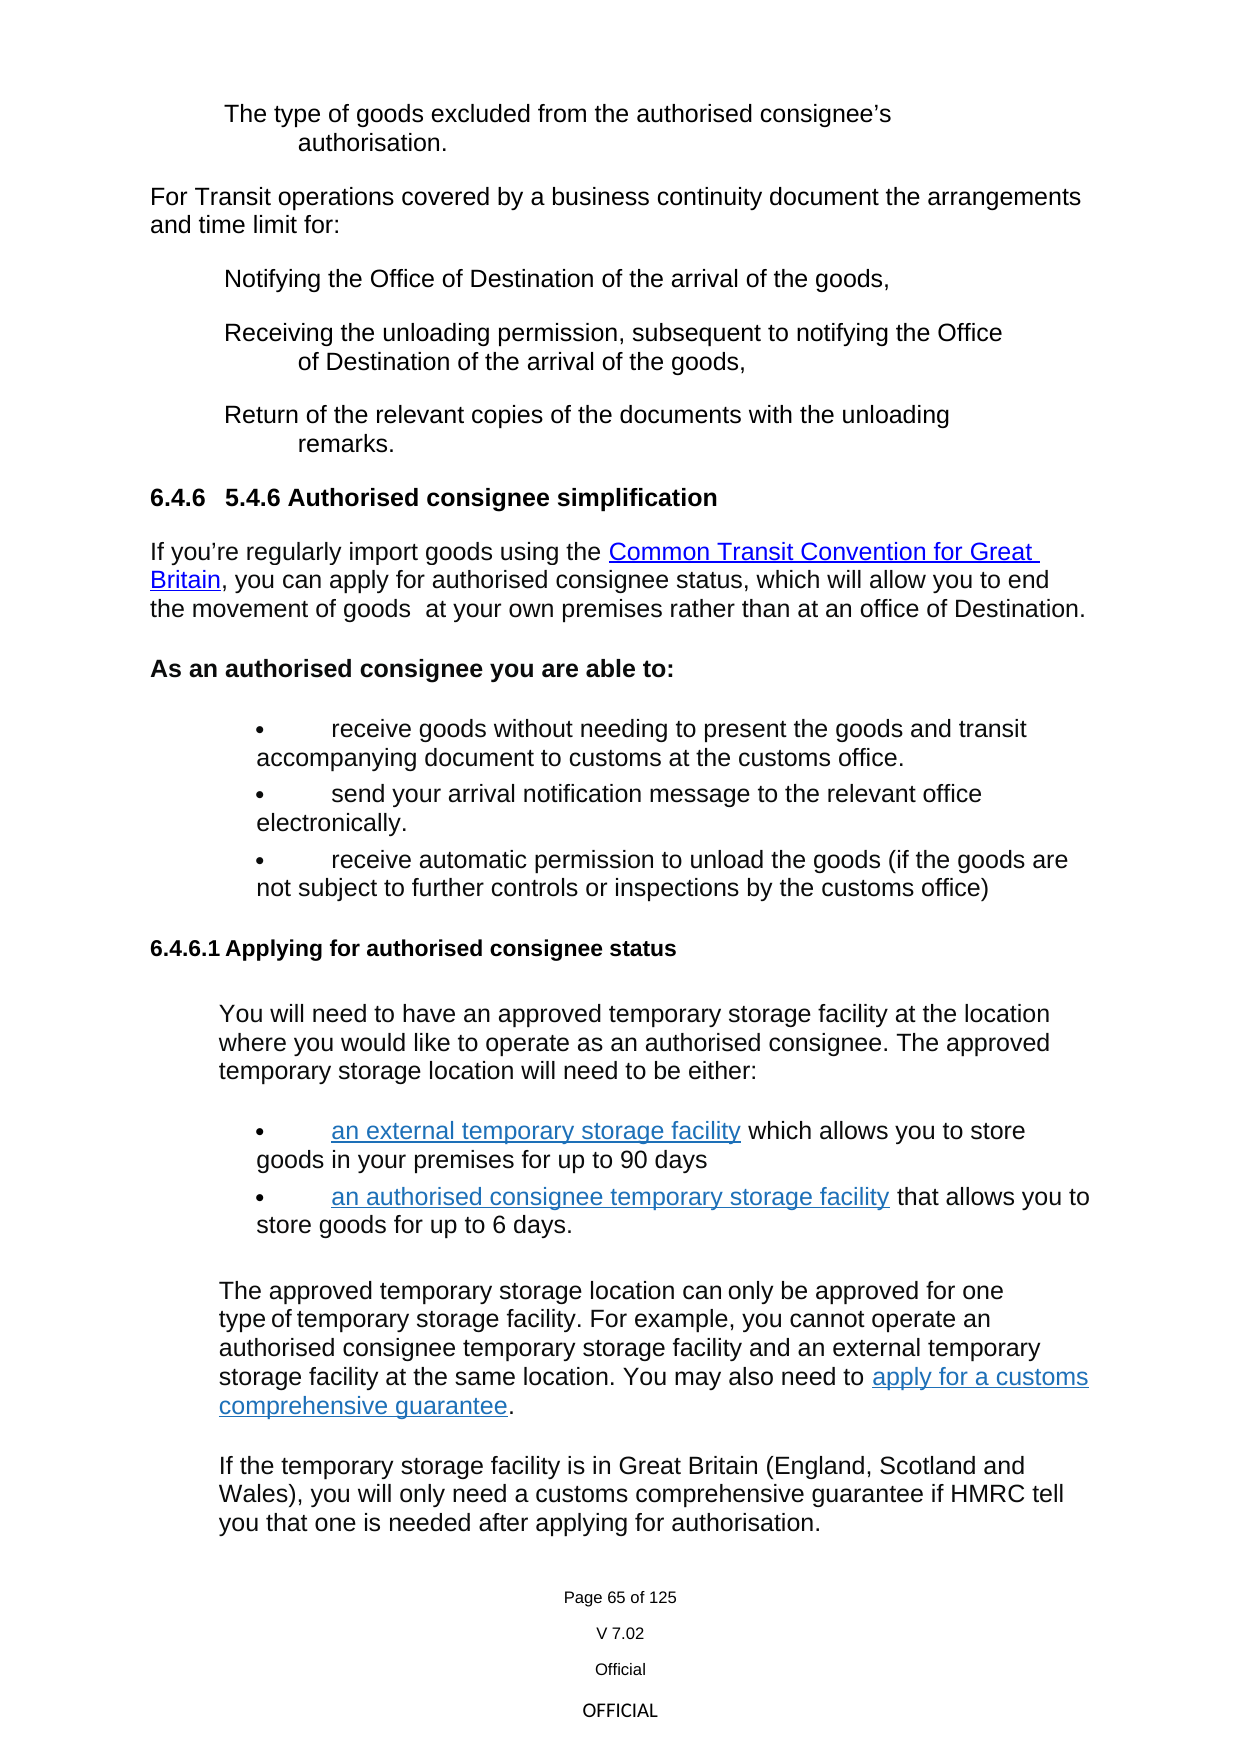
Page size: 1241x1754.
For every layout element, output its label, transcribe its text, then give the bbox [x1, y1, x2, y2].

list send your arrival notification message to the relevant office electronically. [256, 779, 1090, 837]
text The approved temporary storage location can only be approved for one type of temporary storage facility. For example, you cannot operate an authorised consignee temporary storage facility and an external temporary storage facility at the same location. You may also need to apply for a customs comprehensive guarantee. [219, 1276, 1090, 1419]
text You will need to have an approved temporary storage facility at the location where you would like to operate as an authorised consignee. The approved temporary storage location will need to be either: [219, 999, 1090, 1085]
text If the temporary storage facility is in Great Britain (England, Scotland and Wales), you will only need a customs comprehensive guarantee if HMRC tell you that one is needed after applying for authorisation. [219, 1451, 1090, 1537]
list an authorised consignee temporary storage facility that allows you to store goods for up to 6 days. [256, 1182, 1090, 1239]
text The type of goods excluded from the authorised consignee’s authorisation. [224, 99, 1015, 157]
list an external temporary storage facility which allows you to store goods in your premises for up to 90 days [256, 1116, 1090, 1174]
subtitle Applying for authorised consignee status [150, 935, 1090, 961]
list receive automatic permission to unload the goods (if the goods are not subject to further controls or inspections by the customs office) [256, 845, 1090, 902]
text If you’re regularly import goods using the Common Transit Convention for Great Britain, you can apply for authorised consignee status, which will allow you to end the movement of goods at your own premises rather than at an office of Destination. [150, 537, 1090, 623]
text As an authorised consignee you are able to: [150, 654, 1090, 683]
subtitle 5.4.6 Authorised consignee simplification [150, 483, 1090, 512]
text Return of the relevant copies of the documents with the unloading remarks. [224, 400, 1015, 458]
text Notifying the Office of Destination of the arrival of the goods, [224, 264, 1015, 293]
text Receiving the unloading permission, subsequent to notifying the Office of Destination of the arrival of the goods, [224, 318, 1015, 375]
text For Transit operations covered by a business continuity document the arrangements and time limit for: [150, 182, 1090, 239]
list receive goods without needing to present the goods and transit accompanying document to customs at the customs office. [256, 714, 1090, 772]
